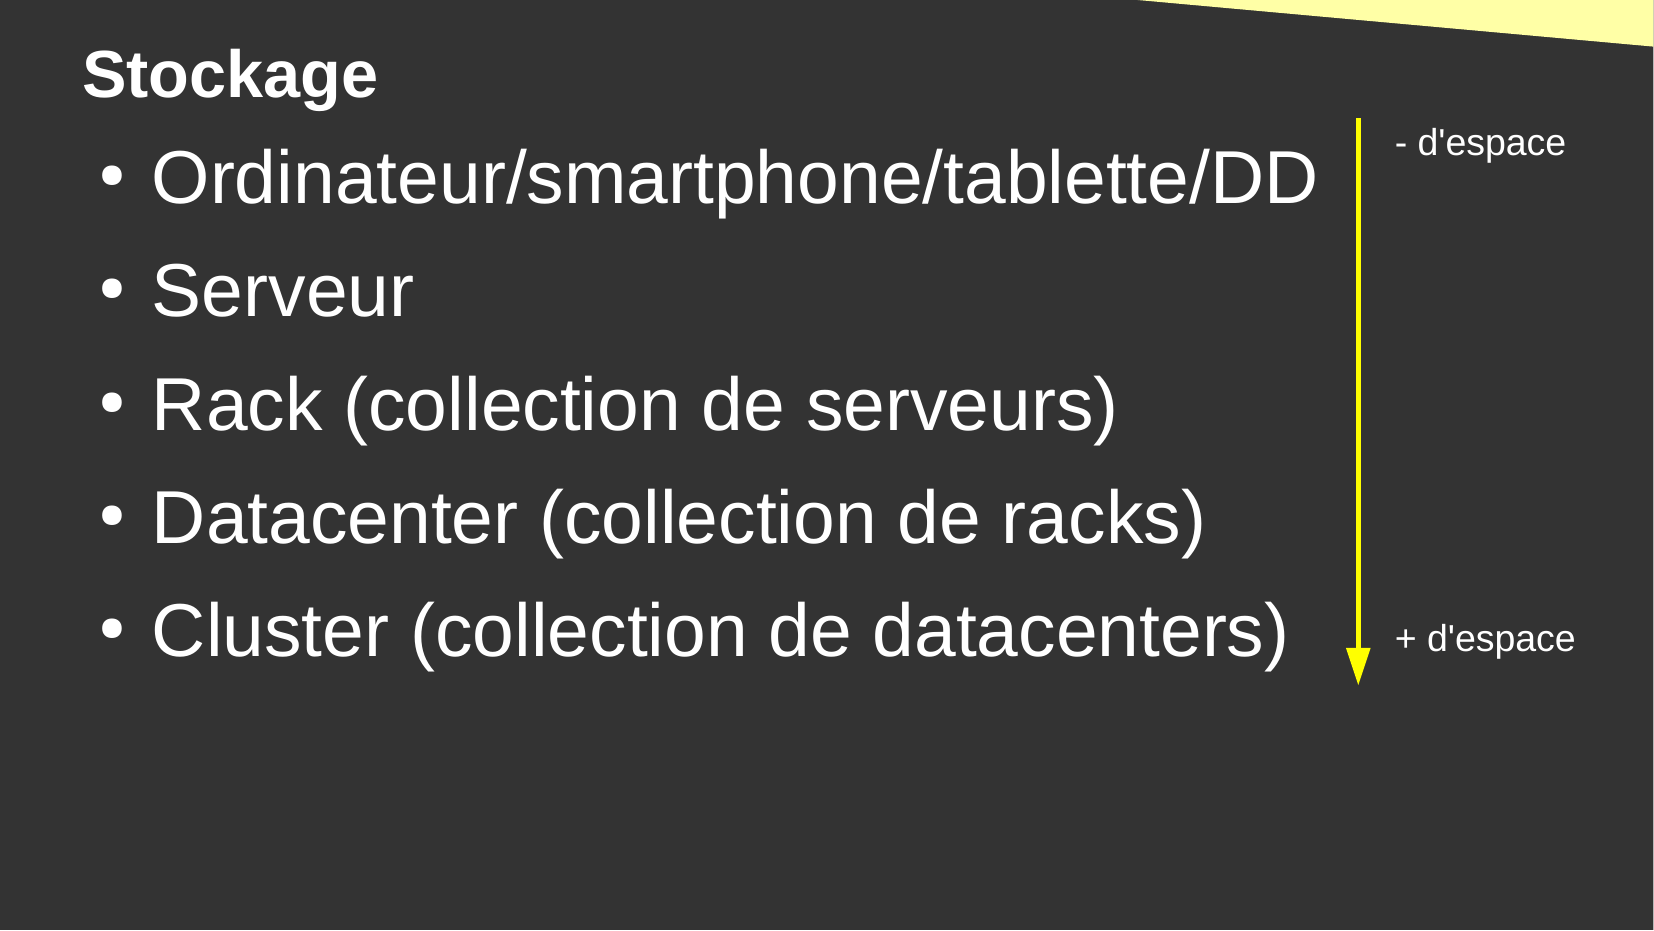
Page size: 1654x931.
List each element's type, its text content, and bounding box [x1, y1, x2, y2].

text_box + d'espace [1380, 610, 1595, 674]
title Stockage [82, 37, 1571, 114]
text_box [1137, 0, 1654, 47]
list Ordinateur/smartphone/tablette/DD Serveur Rack (collection de serveurs) Datacenter (collection de racks) Cluster (collection de datacenters) [80, 135, 1620, 721]
text_box - d'espace [1380, 113, 1595, 178]
